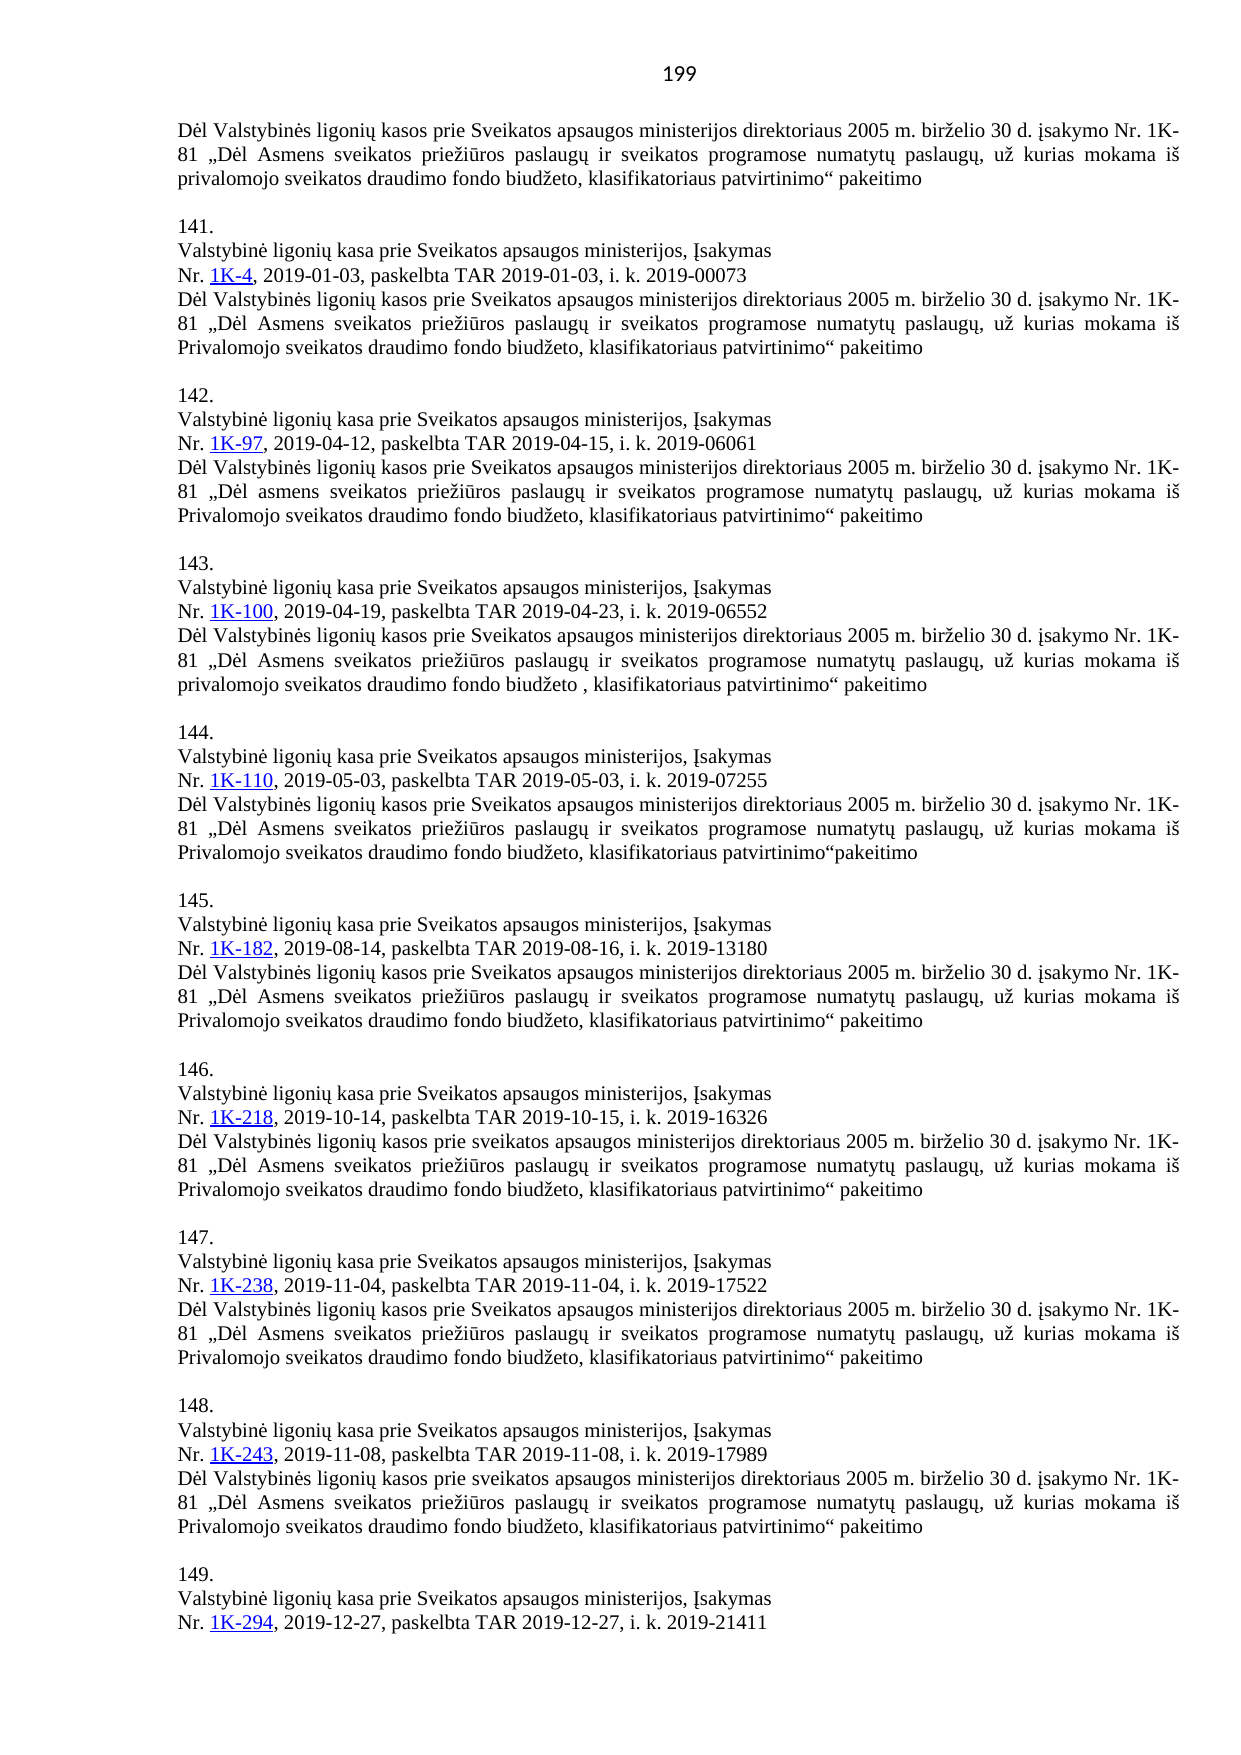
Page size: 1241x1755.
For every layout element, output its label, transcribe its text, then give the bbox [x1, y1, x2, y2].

text Nr. 1K-97, 2019-04-12, paskelbta TAR 2019-04-15, i. k. 2019-06061 [177, 431, 1181, 455]
text Dėl Valstybinės ligonių kasos prie Sveikatos apsaugos ministerijos direktoriaus 2005 m. birželio 30 d. įsakymo Nr. 1K-81 „Dėl asmens sveikatos priežiūros paslaugų ir sveikatos programose numatytų paslaugų, už kurias mokama iš Privalomojo sveikatos draudimo fondo biudžeto, klasifikatoriaus patvirtinimo“ pakeitimo [177, 455, 1181, 527]
text Valstybinė ligonių kasa prie Sveikatos apsaugos ministerijos, Įsakymas [177, 1417, 1181, 1442]
text Nr. 1K-110, 2019-05-03, paskelbta TAR 2019-05-03, i. k. 2019-07255 [177, 768, 1181, 792]
text Dėl Valstybinės ligonių kasos prie Sveikatos apsaugos ministerijos direktoriaus 2005 m. birželio 30 d. įsakymo Nr. 1K-81 „Dėl Asmens sveikatos priežiūros paslaugų ir sveikatos programose numatytų paslaugų, už kurias mokama iš Privalomojo sveikatos draudimo fondo biudžeto, klasifikatoriaus patvirtinimo“pakeitimo [177, 792, 1181, 864]
text Dėl Valstybinės ligonių kasos prie Sveikatos apsaugos ministerijos direktoriaus 2005 m. birželio 30 d. įsakymo Nr. 1K-81 „Dėl Asmens sveikatos priežiūros paslaugų ir sveikatos programose numatytų paslaugų, už kurias mokama iš Privalomojo sveikatos draudimo fondo biudžeto, klasifikatoriaus patvirtinimo“ pakeitimo [177, 287, 1181, 359]
text Valstybinė ligonių kasa prie Sveikatos apsaugos ministerijos, Įsakymas [177, 1081, 1181, 1105]
text Nr. 1K-218, 2019-10-14, paskelbta TAR 2019-10-15, i. k. 2019-16326 [177, 1105, 1181, 1129]
text 145. [177, 888, 1181, 912]
text Nr. 1K-100, 2019-04-19, paskelbta TAR 2019-04-23, i. k. 2019-06552 [177, 599, 1181, 623]
text Valstybinė ligonių kasa prie Sveikatos apsaugos ministerijos, Įsakymas [177, 575, 1181, 599]
text Dėl Valstybinės ligonių kasos prie Sveikatos apsaugos ministerijos direktoriaus 2005 m. birželio 30 d. įsakymo Nr. 1K-81 „Dėl Asmens sveikatos priežiūros paslaugų ir sveikatos programose numatytų paslaugų, už kurias mokama iš Privalomojo sveikatos draudimo fondo biudžeto, klasifikatoriaus patvirtinimo“ pakeitimo [177, 960, 1181, 1032]
text Valstybinė ligonių kasa prie Sveikatos apsaugos ministerijos, Įsakymas [177, 912, 1181, 936]
text 144. [177, 720, 1181, 744]
text Dėl Valstybinės ligonių kasos prie Sveikatos apsaugos ministerijos direktoriaus 2005 m. birželio 30 d. įsakymo Nr. 1K-81 „Dėl Asmens sveikatos priežiūros paslaugų ir sveikatos programose numatytų paslaugų, už kurias mokama iš privalomojo sveikatos draudimo fondo biudžeto, klasifikatoriaus patvirtinimo“ pakeitimo [177, 118, 1181, 190]
text Valstybinė ligonių kasa prie Sveikatos apsaugos ministerijos, Įsakymas [177, 238, 1181, 262]
text 146. [177, 1057, 1181, 1081]
text Valstybinė ligonių kasa prie Sveikatos apsaugos ministerijos, Įsakymas [177, 407, 1181, 431]
text 149. [177, 1562, 1181, 1586]
text Valstybinė ligonių kasa prie Sveikatos apsaugos ministerijos, Įsakymas [177, 1249, 1181, 1273]
text Dėl Valstybinės ligonių kasos prie Sveikatos apsaugos ministerijos direktoriaus 2005 m. birželio 30 d. įsakymo Nr. 1K-81 „Dėl Asmens sveikatos priežiūros paslaugų ir sveikatos programose numatytų paslaugų, už kurias mokama iš privalomojo sveikatos draudimo fondo biudžeto , klasifikatoriaus patvirtinimo“ pakeitimo [177, 623, 1181, 696]
text Nr. 1K-4, 2019-01-03, paskelbta TAR 2019-01-03, i. k. 2019-00073 [177, 262, 1181, 287]
text 141. [177, 214, 1181, 238]
text Valstybinė ligonių kasa prie Sveikatos apsaugos ministerijos, Įsakymas [177, 1586, 1181, 1610]
text 148. [177, 1393, 1181, 1417]
text Dėl Valstybinės ligonių kasos prie Sveikatos apsaugos ministerijos direktoriaus 2005 m. birželio 30 d. įsakymo Nr. 1K-81 „Dėl Asmens sveikatos priežiūros paslaugų ir sveikatos programose numatytų paslaugų, už kurias mokama iš Privalomojo sveikatos draudimo fondo biudžeto, klasifikatoriaus patvirtinimo“ pakeitimo [177, 1297, 1181, 1369]
text Nr. 1K-243, 2019-11-08, paskelbta TAR 2019-11-08, i. k. 2019-17989 [177, 1442, 1181, 1466]
text Dėl Valstybinės ligonių kasos prie sveikatos apsaugos ministerijos direktoriaus 2005 m. birželio 30 d. įsakymo Nr. 1K-81 „Dėl Asmens sveikatos priežiūros paslaugų ir sveikatos programose numatytų paslaugų, už kurias mokama iš Privalomojo sveikatos draudimo fondo biudžeto, klasifikatoriaus patvirtinimo“ pakeitimo [177, 1129, 1181, 1201]
text Nr. 1K-238, 2019-11-04, paskelbta TAR 2019-11-04, i. k. 2019-17522 [177, 1273, 1181, 1297]
text Dėl Valstybinės ligonių kasos prie sveikatos apsaugos ministerijos direktoriaus 2005 m. birželio 30 d. įsakymo Nr. 1K-81 „Dėl Asmens sveikatos priežiūros paslaugų ir sveikatos programose numatytų paslaugų, už kurias mokama iš Privalomojo sveikatos draudimo fondo biudžeto, klasifikatoriaus patvirtinimo“ pakeitimo [177, 1466, 1181, 1538]
text 143. [177, 551, 1181, 575]
text Nr. 1K-294, 2019-12-27, paskelbta TAR 2019-12-27, i. k. 2019-21411 [177, 1610, 1181, 1634]
text 142. [177, 383, 1181, 407]
text 147. [177, 1225, 1181, 1249]
text Valstybinė ligonių kasa prie Sveikatos apsaugos ministerijos, Įsakymas [177, 744, 1181, 768]
text Nr. 1K-182, 2019-08-14, paskelbta TAR 2019-08-16, i. k. 2019-13180 [177, 936, 1181, 960]
